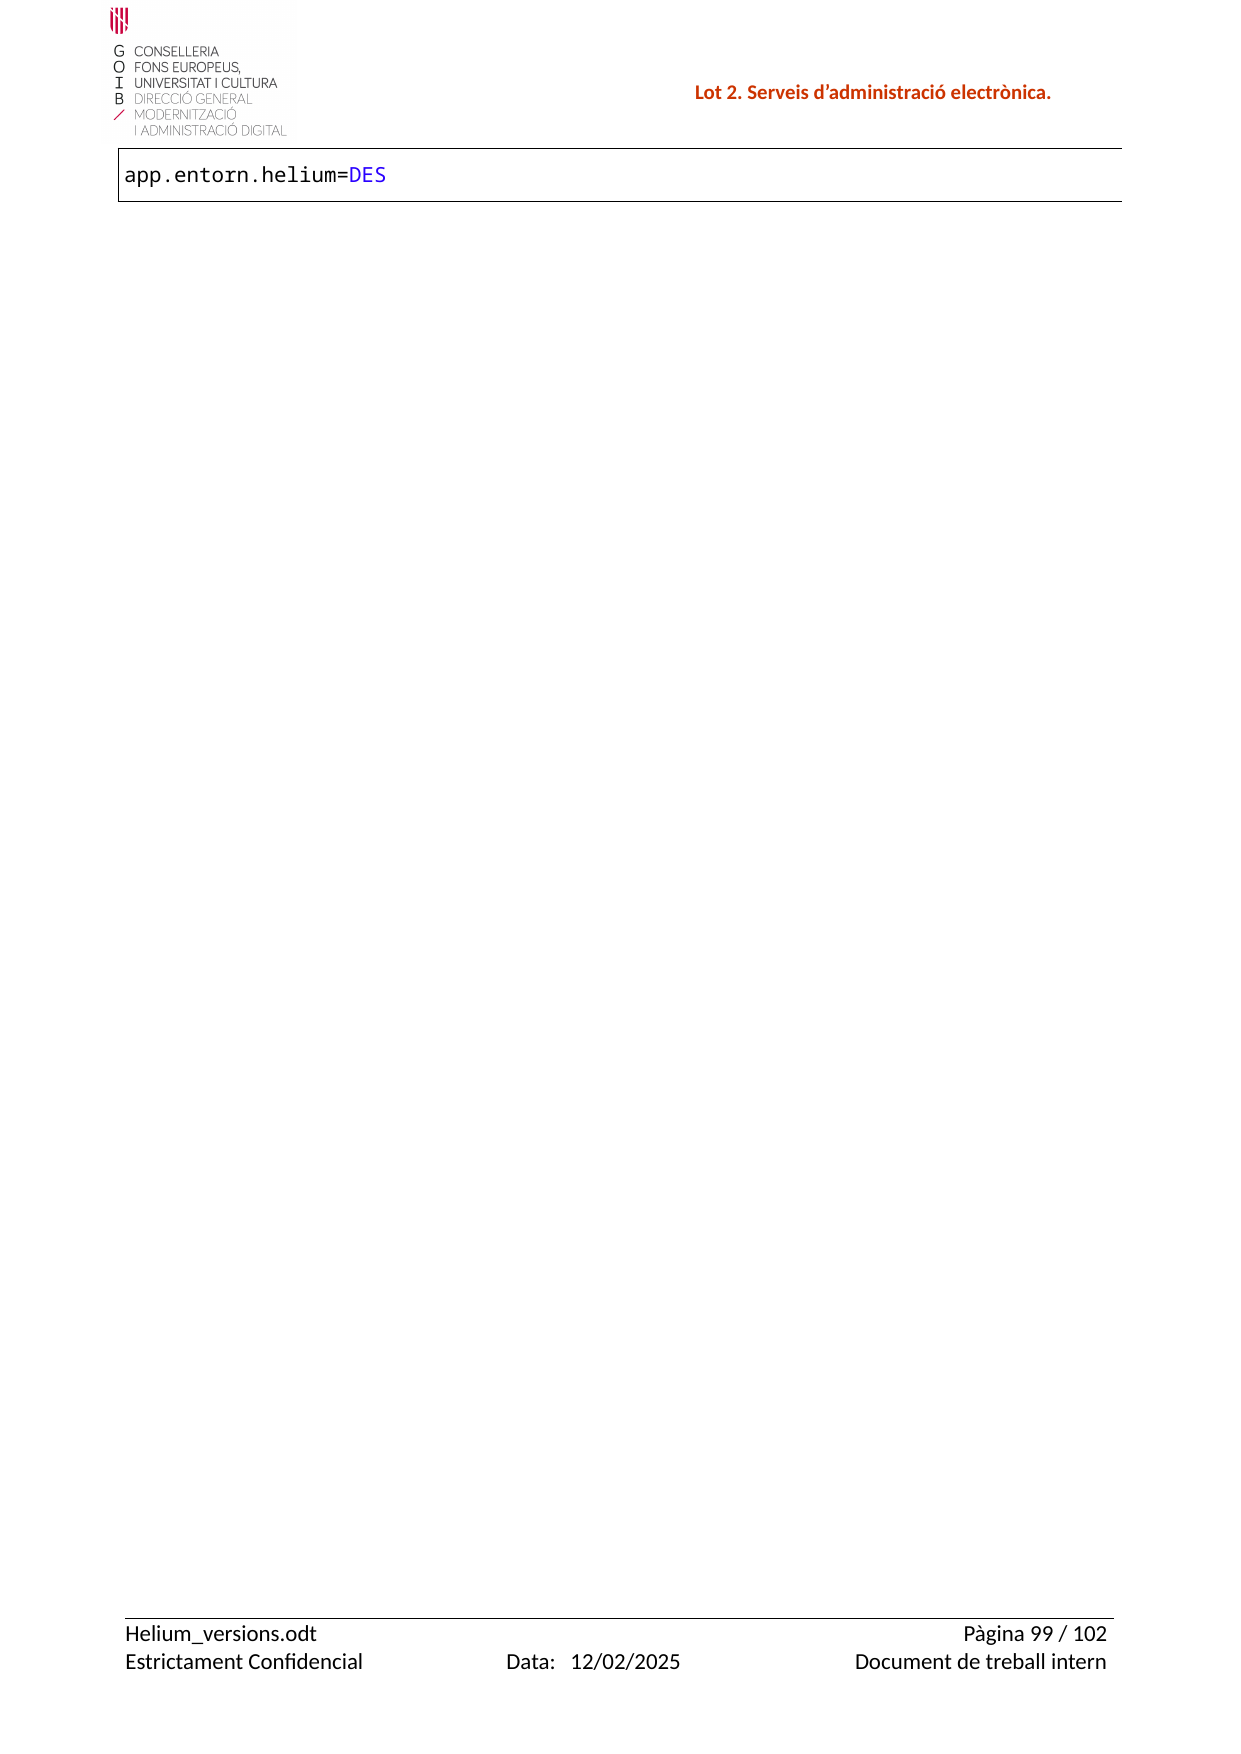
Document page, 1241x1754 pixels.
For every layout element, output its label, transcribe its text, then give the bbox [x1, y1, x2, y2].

table_header app.entorn.helium=DES [119, 149, 1122, 201]
picture [100, 0, 297, 144]
